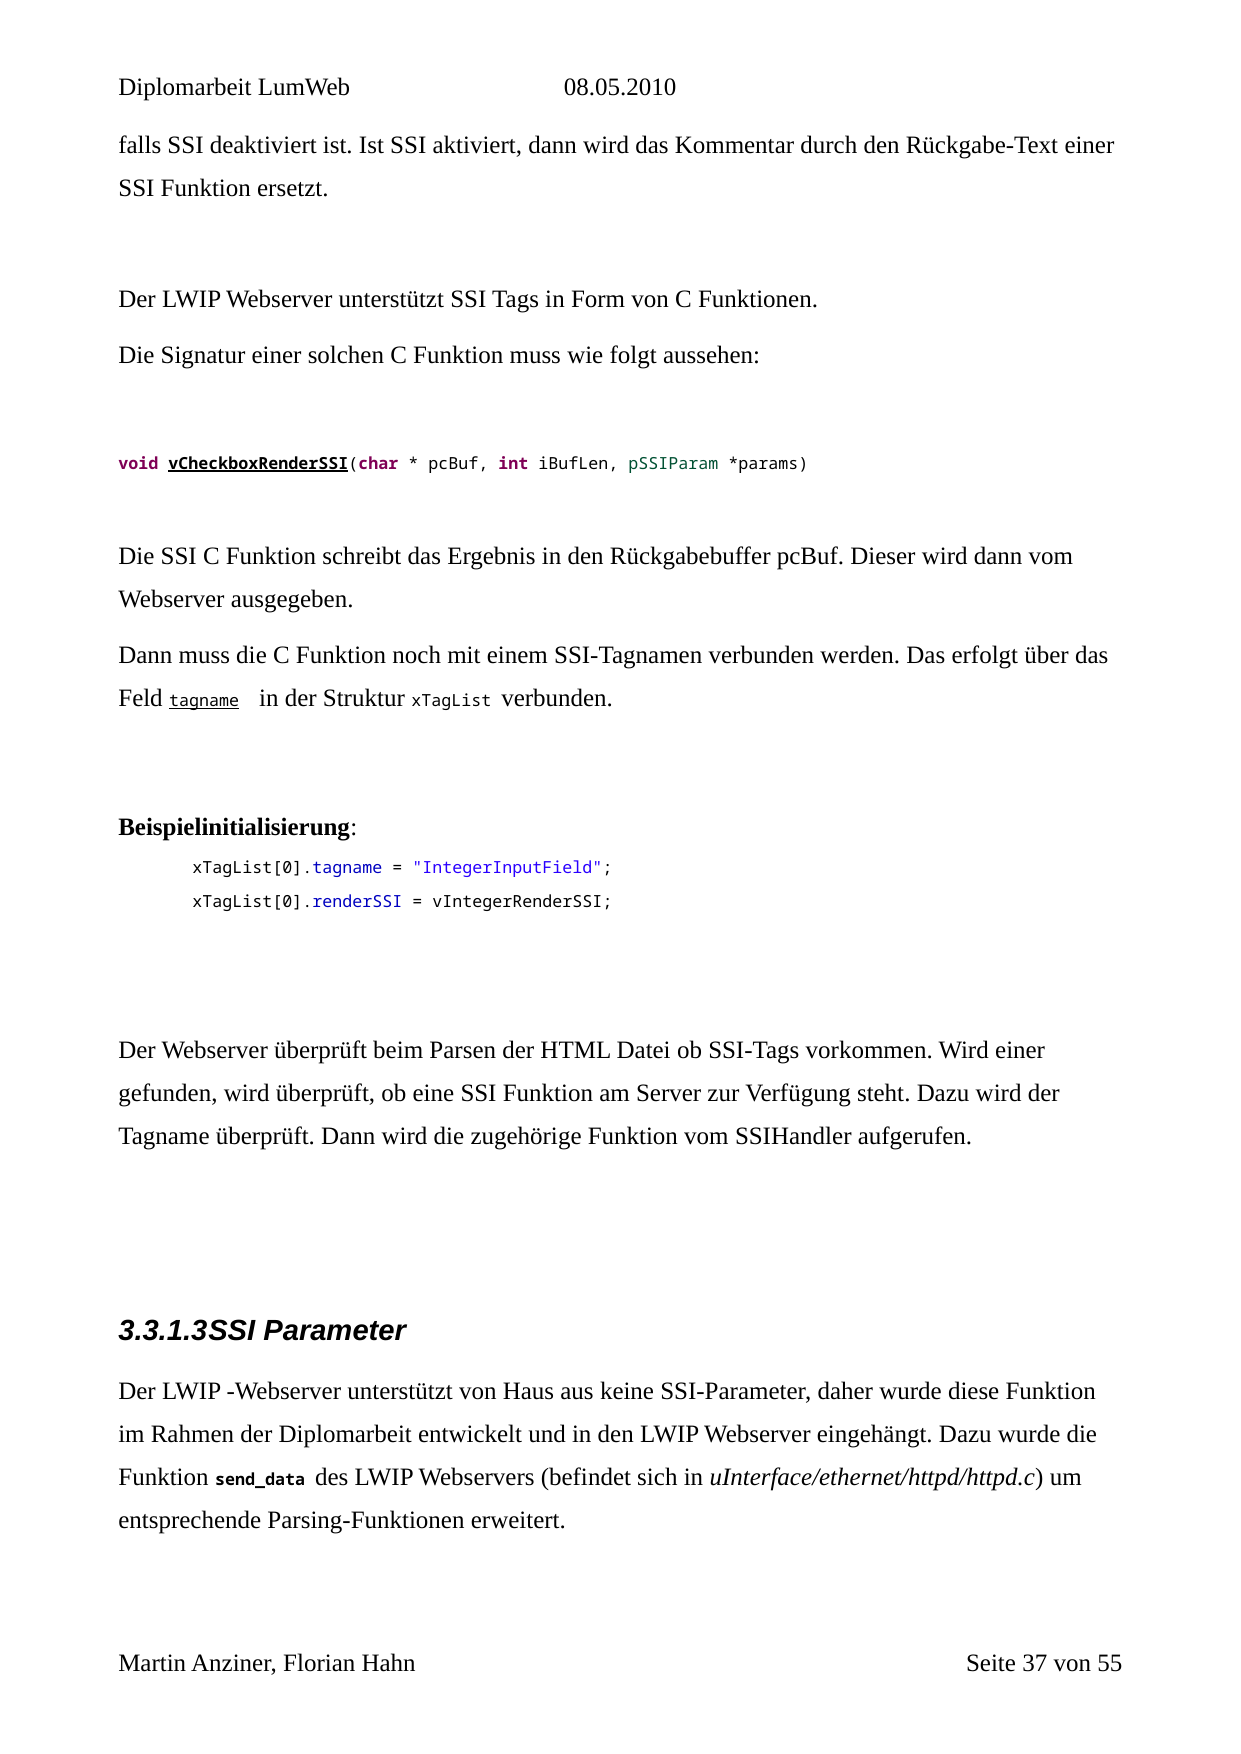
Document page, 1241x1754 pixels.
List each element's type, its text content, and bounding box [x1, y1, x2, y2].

text Dann muss die C Funktion noch mit einem SSI-Tagnamen verbunden werden. Das erfolgt über das Feld tagname in der Struktur xTagList verbunden. [118, 640, 1122, 712]
text Die SSI C Funktion schreibt das Ergebnis in den Rückgabebuffer pcBuf. Dieser wird dann vom Webserver ausgegeben. [118, 541, 1122, 613]
text Beispielinitialisierung: [118, 812, 1122, 841]
text Die Signatur einer solchen C Funktion muss wie folgt aussehen: [118, 340, 1122, 369]
text Der LWIP Webserver unterstützt SSI Tags in Form von C Funktionen. [118, 284, 1122, 313]
text falls SSI deaktiviert ist. Ist SSI aktiviert, dann wird das Kommentar durch den Rückgabe-Text einer SSI Funktion ersetzt. [118, 130, 1122, 202]
text Der Webserver überprüft beim Parsen der HTML Datei ob SSI-Tags vorkommen. Wird einer gefunden, wird überprüft, ob eine SSI Funktion am Server zur Verfügung steht. Dazu wird der Tagname überprüft. Dann wird die zugehörige Funktion vom SSIHandler aufgerufen. [118, 1035, 1122, 1150]
text void vCheckboxRenderSSI(char * pcBuf, int iBufLen, pSSIParam *params) [118, 451, 1122, 474]
text Der LWIP -Webserver unterstützt von Haus aus keine SSI-Parameter, daher wurde diese Funktion im Rahmen der Diplomarbeit entwickelt und in den LWIP Webserver eingehängt. Dazu wurde die Funktion send_data des LWIP Webservers (befindet sich in uInterface/ethernet/httpd/httpd.c) um entsprechende Parsing-Funktionen erweitert. [118, 1376, 1122, 1534]
subtitle SSI Parameter [118, 1313, 1122, 1346]
text xTagList[0].tagname = "IntegerInputField"; [118, 855, 1122, 878]
text xTagList[0].renderSSI = vIntegerRenderSSI; [118, 889, 1122, 912]
